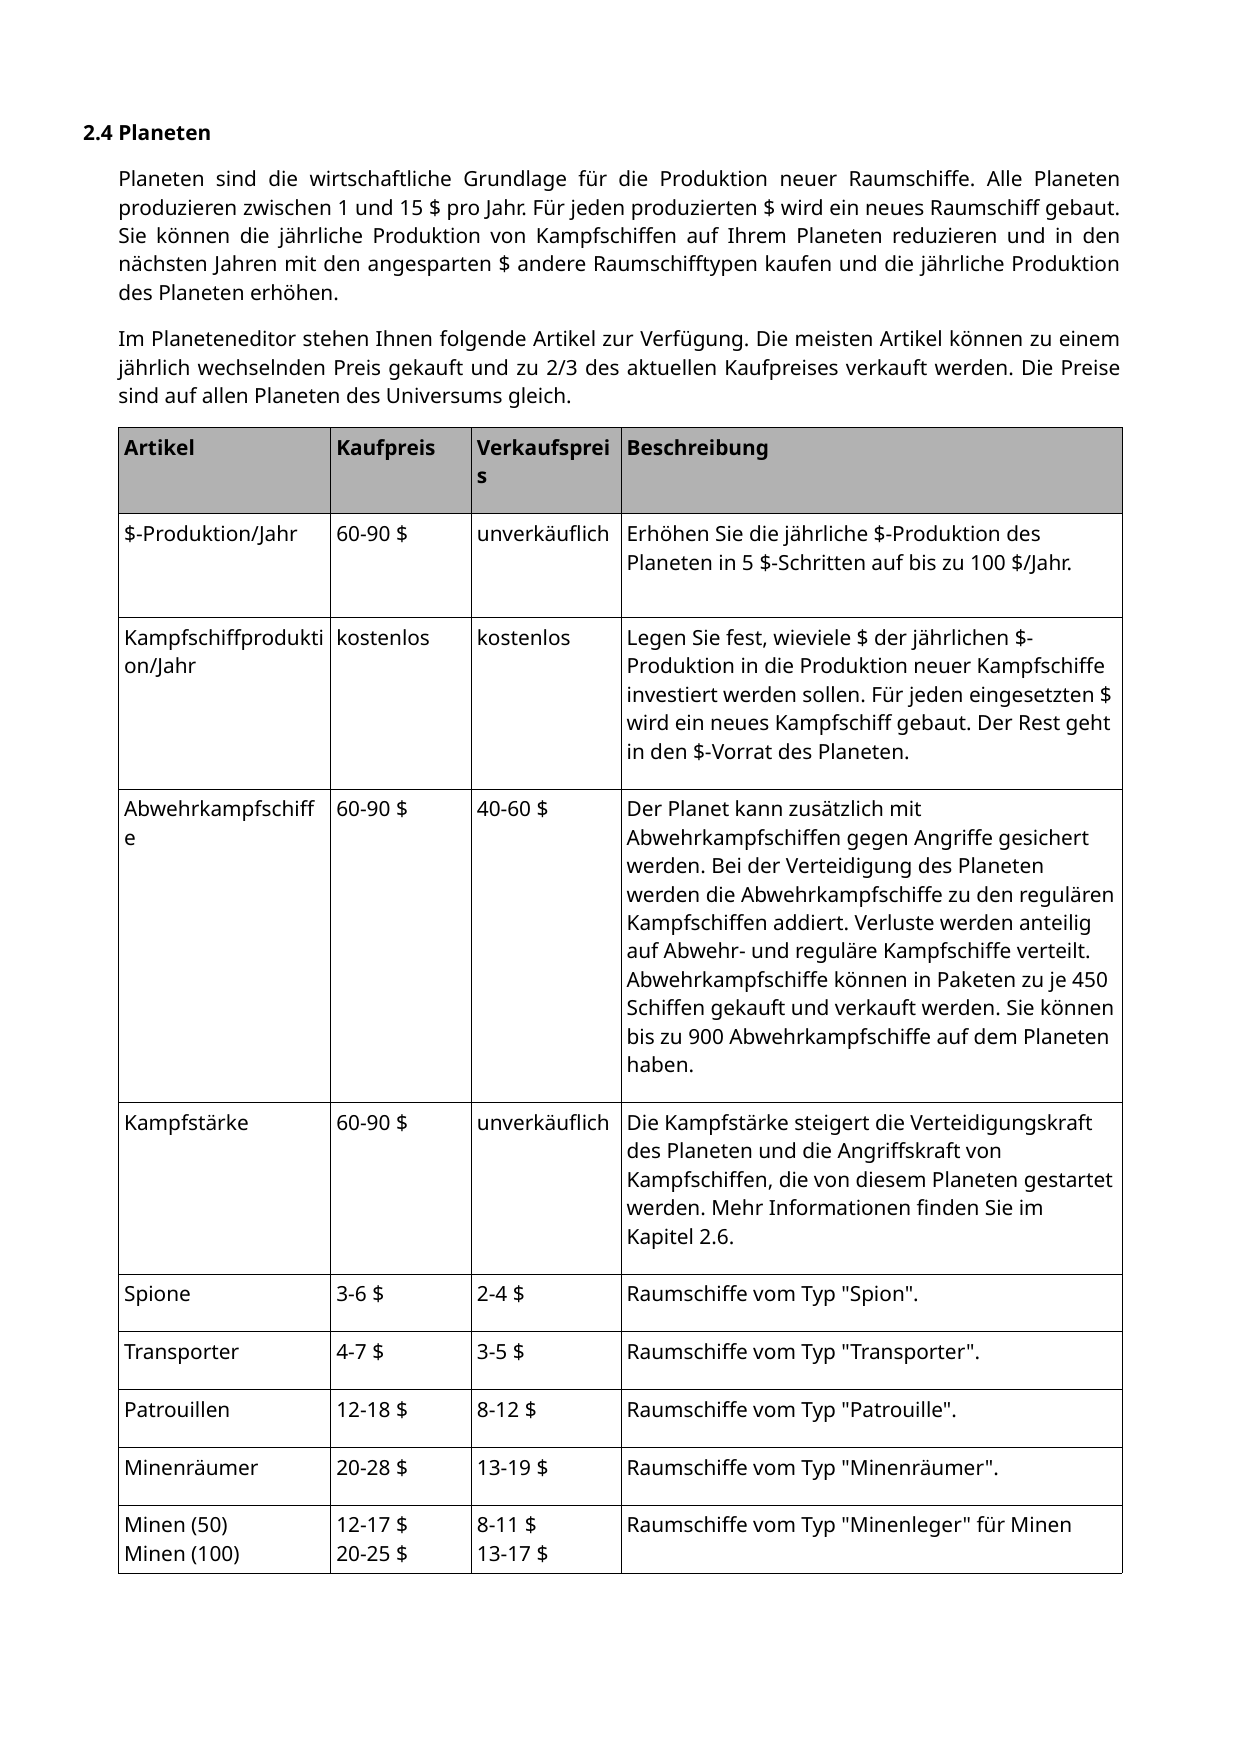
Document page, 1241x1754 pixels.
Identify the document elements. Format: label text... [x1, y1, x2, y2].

text Planeten sind die wirtschaftliche Grundlage für die Produktion neuer Raumschiffe. Alle Planeten produzieren zwischen 1 und 15 $ pro Jahr. Für jeden produzierten $ wird ein neues Raumschiff gebaut. Sie können die jährliche Produktion von Kampfschiffen auf Ihrem Planeten reduzieren und in den nächsten Jahren mit den angesparten $ andere Raumschifftypen kaufen und die jährliche Produktion des Planeten erhöhen. [118, 164, 1122, 306]
table_cell Raumschiffe vom Typ "Patrouille". [622, 1390, 1122, 1447]
table_cell 8-11 $ 13-17 $ [472, 1506, 621, 1573]
table_cell kostenlos [472, 618, 621, 789]
table_cell Kampfschiffproduktion/Jahr [119, 618, 330, 789]
text Im Planeteneditor stehen Ihnen folgende Artikel zur Verfügung. Die meisten Artikel können zu einem jährlich wechselnden Preis gekauft und zu 2/3 des aktuellen Kaufpreises verkauft werden. Die Preise sind auf allen Planeten des Universums gleich. [118, 324, 1122, 409]
table_cell Spione [119, 1275, 330, 1331]
table_cell kostenlos [331, 618, 471, 789]
table_cell Raumschiffe vom Typ "Minenleger" für Minen [622, 1506, 1122, 1573]
table_cell Kampfstärke [119, 1103, 330, 1274]
table_cell Minenräumer [119, 1448, 330, 1504]
table_cell Legen Sie fest, wieviele $ der jährlichen $-Produktion in die Produktion neuer Kampfschiffe investiert werden sollen. Für jeden eingesetzten $ wird ein neues Kampfschiff gebaut. Der Rest geht in den $-Vorrat des Planeten. [622, 618, 1122, 789]
table_cell 2-4 $ [472, 1275, 621, 1331]
table_cell Die Kampfstärke steigert die Verteidigungskraft des Planeten und die Angriffskraft von Kampfschiffen, die von diesem Planeten gestartet werden. Mehr Informationen finden Sie im Kapitel 2.6. [622, 1103, 1122, 1274]
table_header Beschreibung [622, 428, 1122, 513]
table_cell Minen (50) Minen (100) [119, 1506, 330, 1573]
table_cell 13-19 $ [472, 1448, 621, 1504]
table_cell 4-7 $ [331, 1332, 471, 1389]
table_cell Raumschiffe vom Typ "Minenräumer". [622, 1448, 1122, 1504]
table_header Kaufpreis [331, 428, 471, 513]
table_cell Raumschiffe vom Typ "Spion". [622, 1275, 1122, 1331]
table_cell Raumschiffe vom Typ "Transporter". [622, 1332, 1122, 1389]
table_cell Erhöhen Sie die jährliche $-Produktion des Planeten in 5 $-Schritten auf bis zu 100 $/Jahr. [622, 514, 1122, 617]
table_cell 3-5 $ [472, 1332, 621, 1389]
table_cell $-Produktion/Jahr [119, 514, 330, 617]
table_cell Transporter [119, 1332, 330, 1389]
table_cell Abwehrkampfschiffe [119, 790, 330, 1102]
table_cell unverkäuflich [472, 1103, 621, 1274]
table_cell 60-90 $ [331, 514, 471, 617]
table_cell 40-60 $ [472, 790, 621, 1102]
table_cell Patrouillen [119, 1390, 330, 1447]
table_cell 60-90 $ [331, 790, 471, 1102]
table_cell 8-12 $ [472, 1390, 621, 1447]
table_cell 20-28 $ [331, 1448, 471, 1504]
table_header Verkaufspreis [472, 428, 621, 513]
table_cell unverkäuflich [472, 514, 621, 617]
subtitle Planeten [118, 118, 1122, 147]
table_cell 3-6 $ [331, 1275, 471, 1331]
table_cell 12-18 $ [331, 1390, 471, 1447]
table_header Artikel [119, 428, 330, 513]
table_cell 60-90 $ [331, 1103, 471, 1274]
table_cell 12-17 $ 20-25 $ [331, 1506, 471, 1573]
table_cell Der Planet kann zusätzlich mit Abwehrkampfschiffen gegen Angriffe gesichert werden. Bei der Verteidigung des Planeten werden die Abwehrkampfschiffe zu den regulären Kampfschiffen addiert. Verluste werden anteilig auf Abwehr- und reguläre Kampfschiffe verteilt. Abwehrkampfschiffe können in Paketen zu je 450 Schiffen gekauft und verkauft werden. Sie können bis zu 900 Abwehrkampfschiffe auf dem Planeten haben. [622, 790, 1122, 1102]
